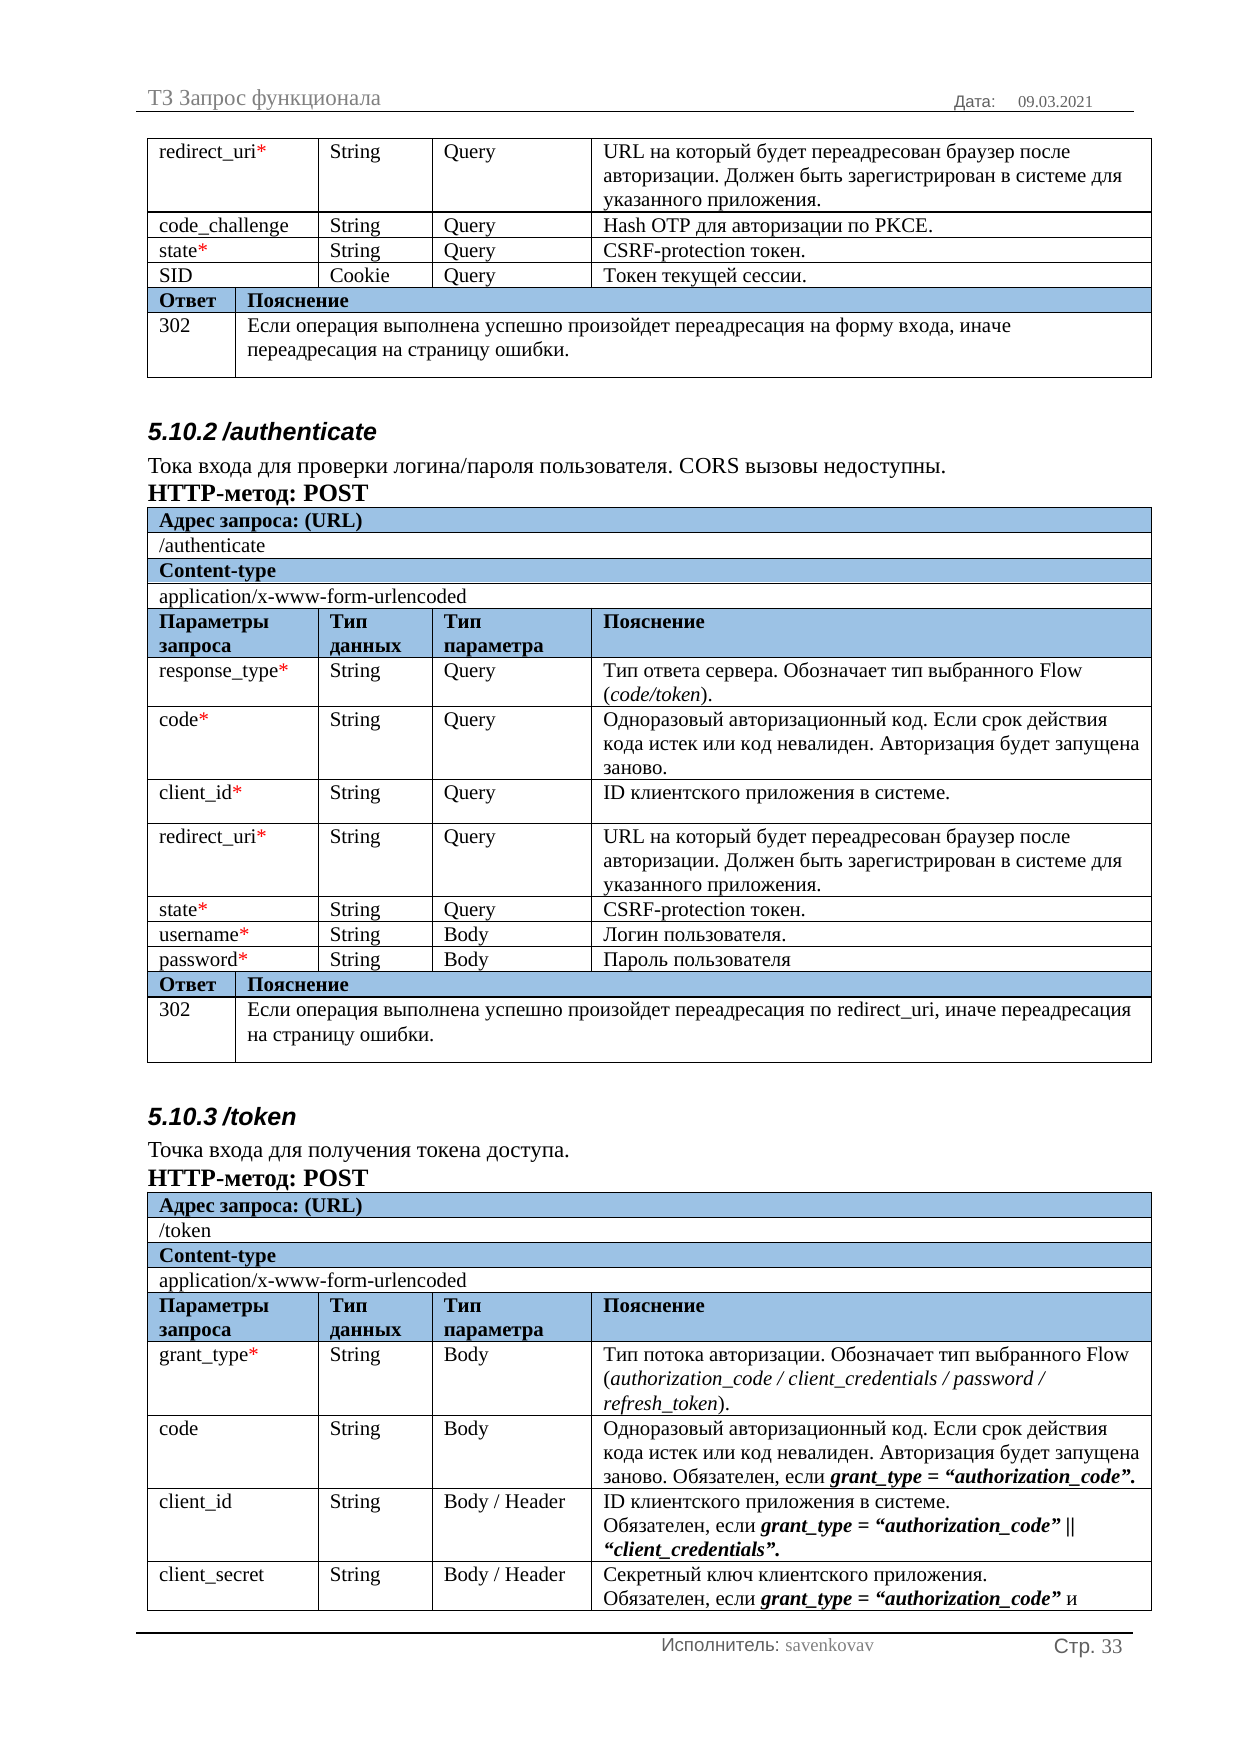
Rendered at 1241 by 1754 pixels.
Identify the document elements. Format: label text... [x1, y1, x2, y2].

table_cell Пароль пользователя [592, 947, 1151, 971]
table_cell SID [148, 263, 318, 287]
table_cell Тип потока авторизации. Обозначает тип выбранного Flow (authorization_code / client_credentials / password / refresh_token). [592, 1342, 1151, 1414]
table_cell Одноразовый авторизационный код. Если срок действия кода истек или код невалиден. Авторизация будет запущена заново. [592, 707, 1151, 779]
text HTTP-метод: POST [148, 1163, 1152, 1192]
table_cell code* [148, 707, 318, 779]
table_cell String [319, 238, 432, 262]
table_cell Тип параметра [433, 609, 591, 657]
table_cell Query [433, 263, 591, 287]
table_cell String [319, 824, 432, 896]
table_cell String [319, 1416, 432, 1488]
table_cell Тип параметра [433, 1293, 591, 1341]
table_cell redirect_uri* [148, 139, 318, 211]
table_cell Body / Header [433, 1562, 591, 1610]
table_cell Параметры запроса [148, 1293, 318, 1341]
table_cell Логин пользователя. [592, 922, 1151, 946]
table_cell ID клиентского приложения в системе. Обязателен, если grant_type = “authorization_code” || “client_credentials”. [592, 1489, 1151, 1561]
table_cell /token [148, 1218, 1151, 1242]
table_cell client_secret [148, 1562, 318, 1610]
table_cell Query [433, 238, 591, 262]
table_cell CSRF-protection токен. [592, 897, 1151, 921]
table_cell state* [148, 897, 318, 921]
text Тока входа для проверки логина/пароля пользователя. CORS вызовы недоступны. [148, 452, 1152, 478]
table_cell Тип данных [319, 609, 432, 657]
table_cell Query [433, 658, 591, 706]
table_cell Если операция выполнена успешно произойдет переадресация по redirect_uri, иначе переадресация на страницу ошибки. [236, 998, 1151, 1062]
table_cell redirect_uri* [148, 824, 318, 896]
table_cell String [319, 1489, 432, 1561]
table_cell application/x-www-form-urlencoded [148, 584, 1151, 608]
table_cell username* [148, 922, 318, 946]
subtitle /authenticate [148, 417, 1152, 446]
table_cell String [319, 947, 432, 971]
table_cell Query [433, 139, 591, 211]
table_cell grant_type* [148, 1342, 318, 1414]
table_cell URL на который будет переадресован браузер после авторизации. Должен быть зарегистрирован в системе для указанного приложения. [592, 139, 1151, 211]
table_cell String [319, 1562, 432, 1610]
table_cell Query [433, 780, 591, 823]
table_cell application/x-www-form-urlencoded [148, 1268, 1151, 1292]
table_cell Query [433, 213, 591, 237]
table_cell Body / Header [433, 1489, 591, 1561]
table_cell Параметры запроса [148, 609, 318, 657]
table_cell URL на который будет переадресован браузер после авторизации. Должен быть зарегистрирован в системе для указанного приложения. [592, 824, 1151, 896]
table_cell ID клиентского приложения в системе. [592, 780, 1151, 823]
table_cell Пояснение [592, 1293, 1151, 1341]
table_cell password* [148, 947, 318, 971]
table_cell Если операция выполнена успешно произойдет переадресация на форму входа, иначе переадресация на страницу ошибки. [236, 313, 1151, 377]
table_cell 302 [148, 313, 235, 377]
table_cell state* [148, 238, 318, 262]
table_cell Тип ответа сервера. Обозначает тип выбранного Flow (code/token). [592, 658, 1151, 706]
table_cell Cookie [319, 263, 432, 287]
table_cell Тип данных [319, 1293, 432, 1341]
table_header Адрес запроcа: (URL) [148, 1193, 1151, 1217]
subtitle /token [148, 1102, 1152, 1130]
table_cell String [319, 213, 432, 237]
table_cell String [319, 139, 432, 211]
table_cell Hash OTP для авторизации по PKCE. [592, 213, 1151, 237]
table_cell code [148, 1416, 318, 1488]
table_cell String [319, 658, 432, 706]
table_cell String [319, 1342, 432, 1414]
text HTTP-метод: POST [148, 478, 1152, 507]
table_cell code_challenge [148, 213, 318, 237]
table_cell Query [433, 707, 591, 779]
table_cell String [319, 922, 432, 946]
table_cell Content-type [148, 1243, 1151, 1267]
table_cell String [319, 707, 432, 779]
table_cell Одноразовый авторизационный код. Если срок действия кода истек или код невалиден. Авторизация будет запущена заново. Обязателен, если grant_type = “authorization_code”. [592, 1416, 1151, 1488]
table_cell response_type* [148, 658, 318, 706]
table_cell Токен текущей сессии. [592, 263, 1151, 287]
table_cell CSRF-protection токен. [592, 238, 1151, 262]
table_cell String [319, 897, 432, 921]
table_header Адрес запроcа: (URL) [148, 508, 1151, 532]
table_cell client_id [148, 1489, 318, 1561]
table_cell Ответ [148, 972, 235, 996]
table_cell Пояснение [236, 972, 1151, 996]
table_cell Body [433, 922, 591, 946]
table_cell Body [433, 1342, 591, 1414]
text Точка входа для получения токена доступа. [148, 1137, 1152, 1163]
table_cell Query [433, 824, 591, 896]
table_cell Пояснение [236, 288, 1151, 312]
table_cell /authenticate [148, 533, 1151, 557]
table_cell String [319, 780, 432, 823]
table_cell client_id* [148, 780, 318, 823]
table_cell 302 [148, 998, 235, 1062]
table_cell Секретный ключ клиентского приложения. Обязателен, если grant_type = “authorization_code” и [592, 1562, 1151, 1610]
table_cell Content-type [148, 559, 1151, 582]
table_cell Query [433, 897, 591, 921]
table_cell Body [433, 947, 591, 971]
table_cell Ответ [148, 288, 235, 312]
table_cell Пояснение [592, 609, 1151, 657]
table_cell Body [433, 1416, 591, 1488]
